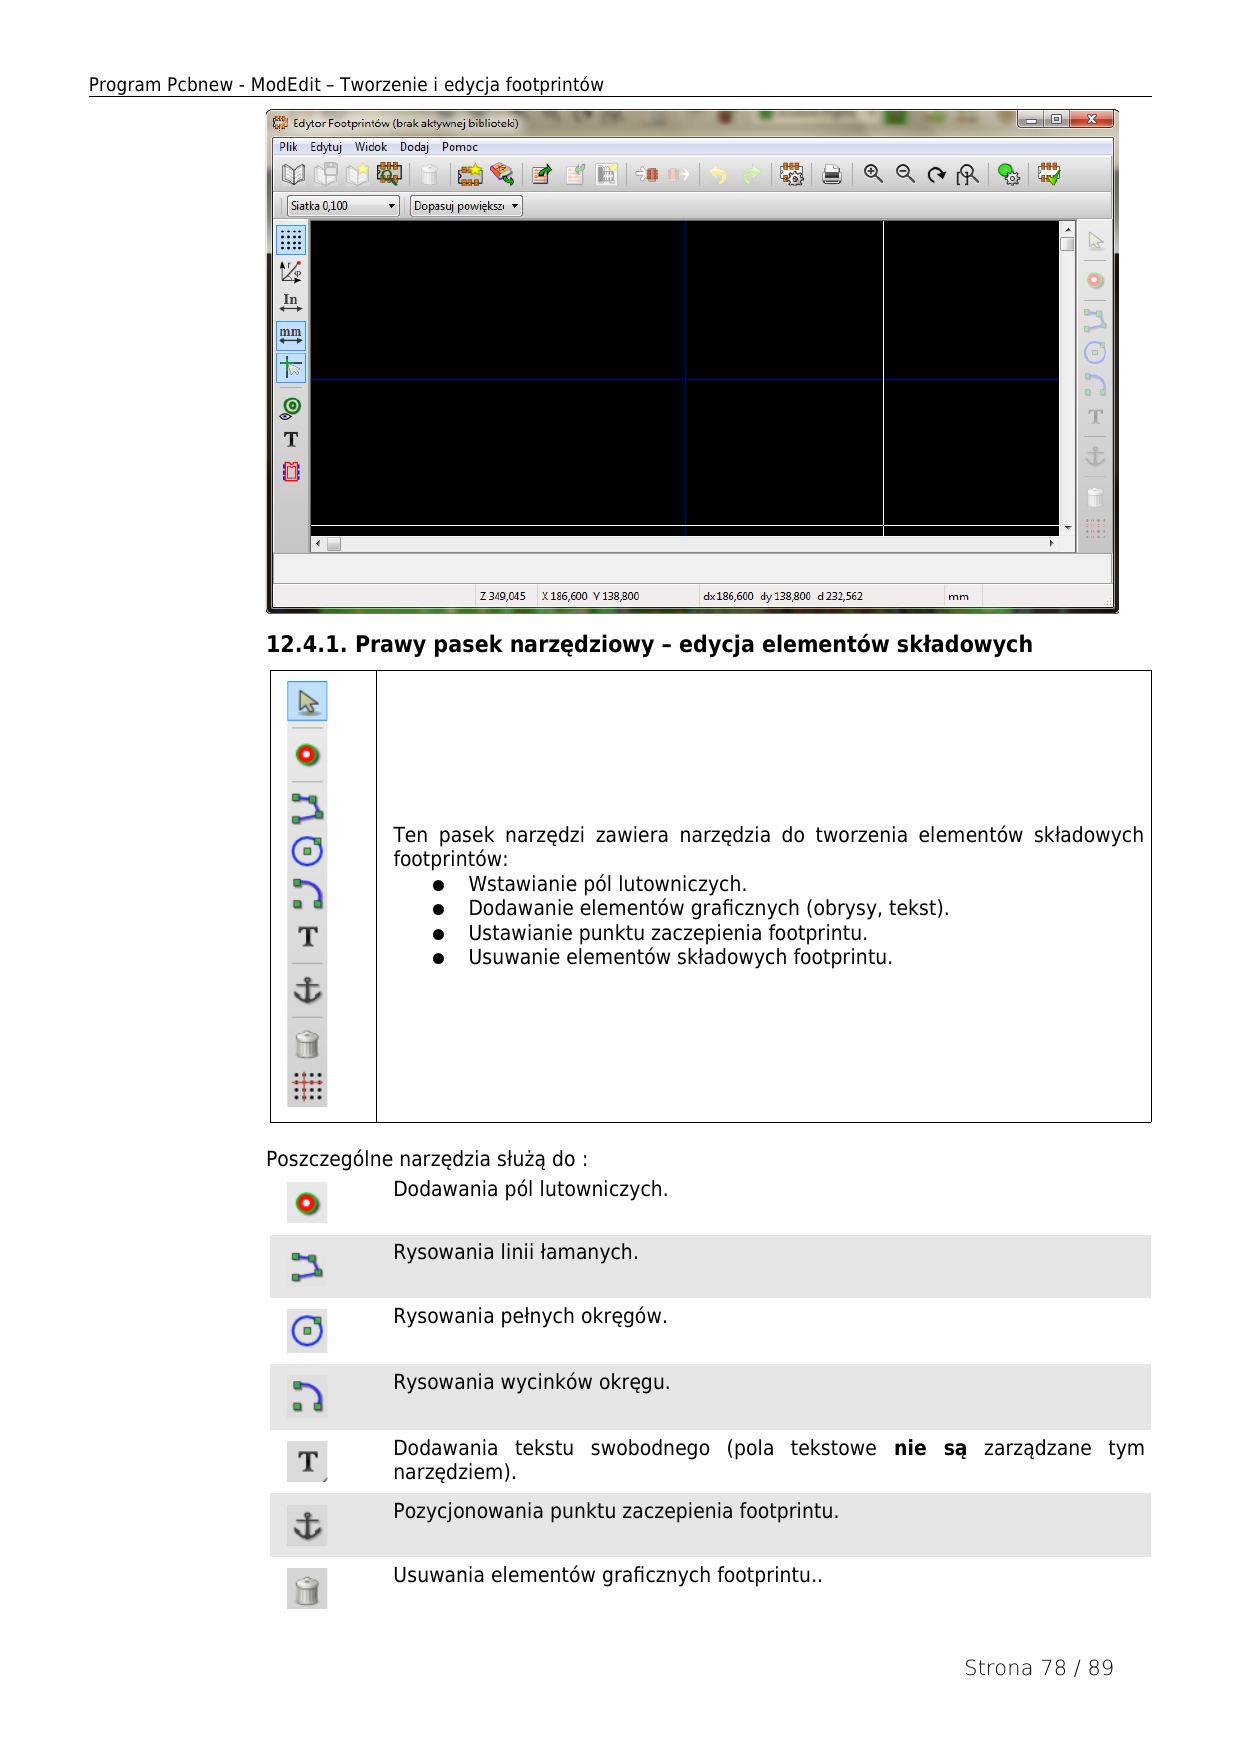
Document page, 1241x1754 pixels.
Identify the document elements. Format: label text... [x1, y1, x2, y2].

picture [287, 1505, 328, 1546]
table_cell Dodawania tekstu swobodnego (pola tekstowe nie są zarządzane tym narzędziem). [376, 1430, 1151, 1493]
table_header [270, 1171, 376, 1234]
table_cell Pozycjonowania punktu zaczepienia footprintu. [376, 1493, 1151, 1557]
table_header Ten pasek narzędzi zawiera narzędzia do tworzenia elementów składowych footprintów: Wstawianie pól lutowniczych. Dodawanie elementów graficznych (obrysy, tekst). Ustawianie punktu zaczepienia footprintu. Usuwanie elementów składowych footprintu. [377, 671, 1151, 1122]
table_cell Rysowania wycinków okręgu. [376, 1364, 1151, 1430]
text Poszczególne narzędzia służą do : [266, 1146, 1152, 1171]
picture [287, 1309, 328, 1353]
table_header [271, 671, 376, 1122]
picture [287, 1182, 328, 1223]
table_cell [270, 1235, 376, 1298]
table_cell Rysowania pełnych okręgów. [376, 1298, 1151, 1364]
table_cell [270, 1430, 376, 1493]
table_cell [270, 1298, 376, 1364]
table_cell [270, 1493, 376, 1557]
subtitle Prawy pasek narzędziowy – edycja elementów składowych [266, 631, 1152, 658]
picture [287, 1568, 328, 1609]
table_cell [270, 1364, 376, 1430]
table_header Dodawania pól lutowniczych. [376, 1171, 1151, 1234]
table_cell [270, 1557, 376, 1620]
picture [287, 681, 328, 1107]
table_cell Rysowania linii łamanych. [376, 1235, 1151, 1298]
picture [287, 1375, 328, 1418]
table_cell Usuwania elementów graficznych footprintu.. [376, 1557, 1151, 1620]
picture [265, 109, 1119, 614]
picture [287, 1246, 327, 1287]
picture [287, 1441, 328, 1482]
